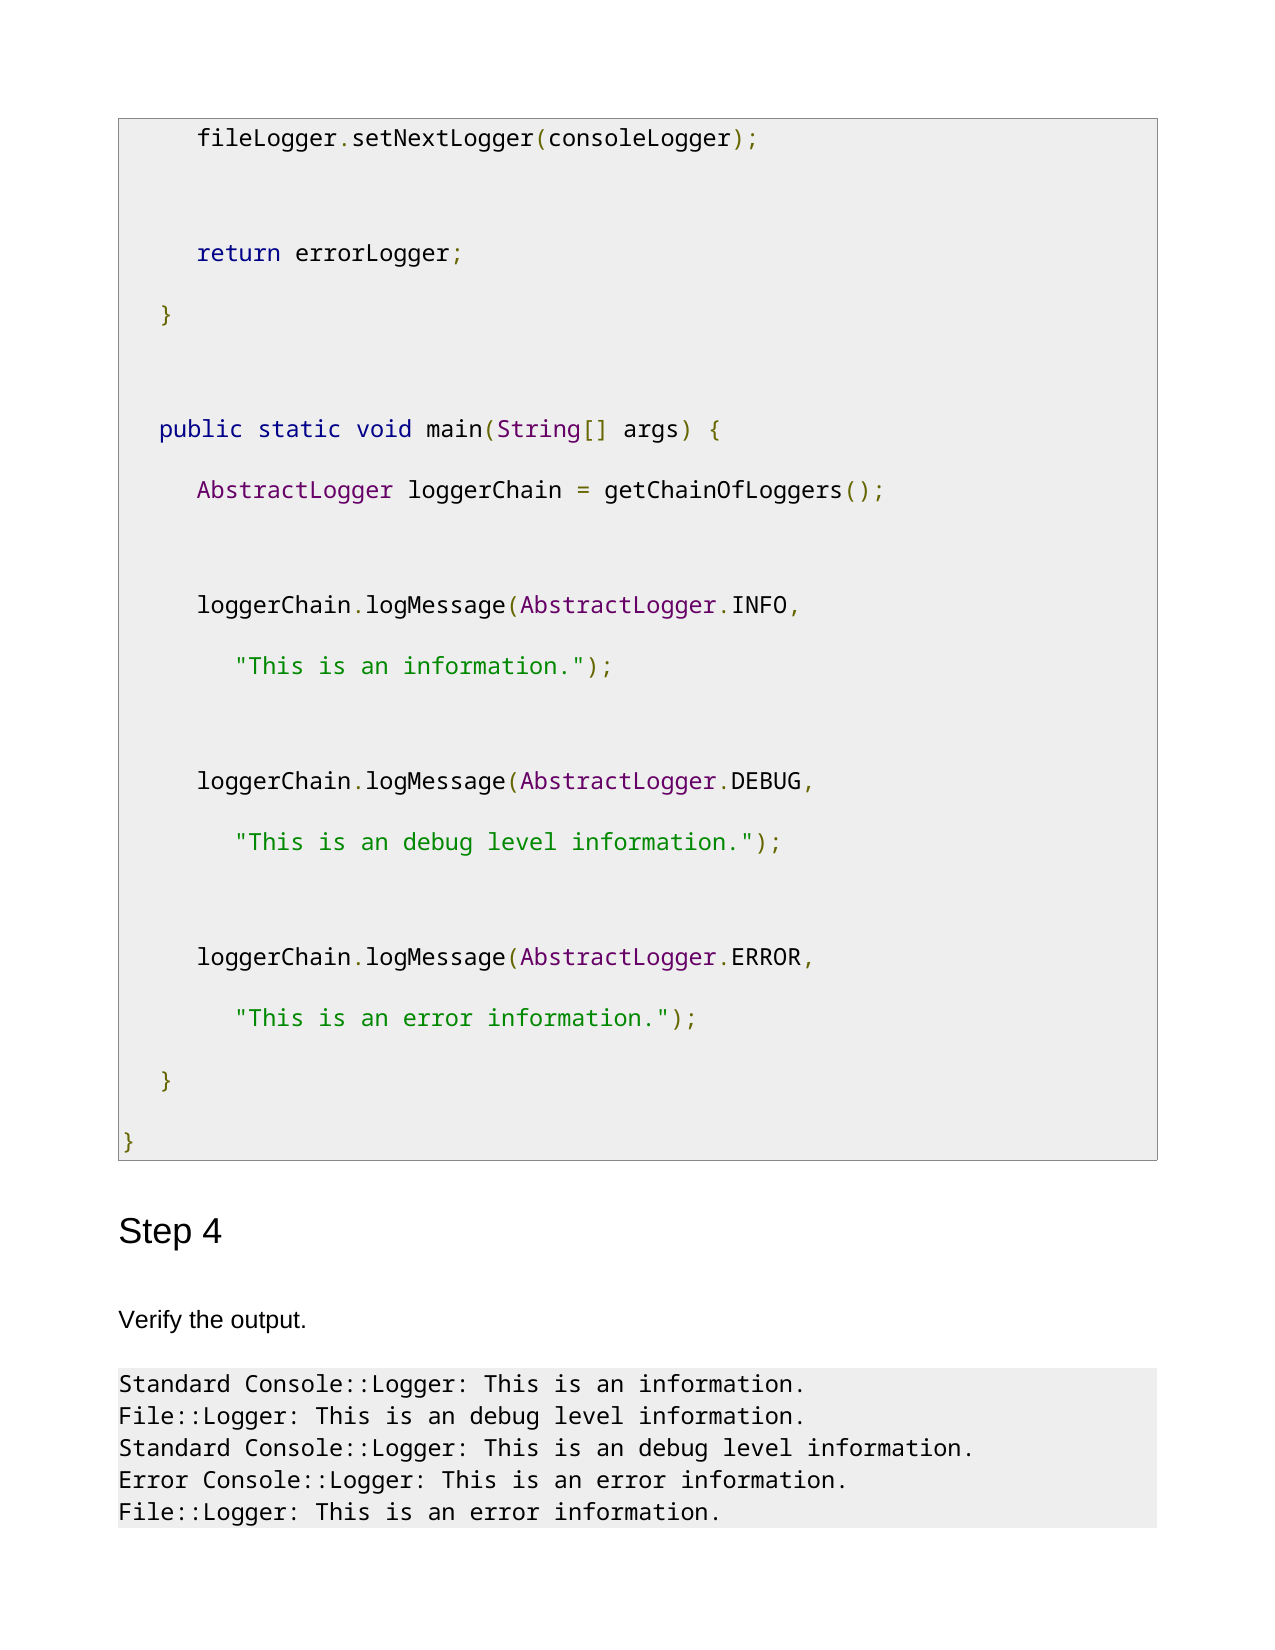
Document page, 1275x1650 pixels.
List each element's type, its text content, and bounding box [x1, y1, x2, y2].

text File::Logger: This is an debug level information. [118, 1400, 1157, 1432]
text loggerChain.logMessage(AbstractLogger.ERROR, [119, 937, 1157, 972]
text } [119, 1121, 1157, 1160]
text return errorLogger; [119, 233, 1157, 268]
text Standard Console::Logger: This is an debug level information. [118, 1432, 1157, 1464]
text Standard Console::Logger: This is an information. [118, 1368, 1157, 1400]
text } [119, 1060, 1157, 1095]
text loggerChain.logMessage(AbstractLogger.DEBUG, [119, 761, 1157, 796]
text } [119, 294, 1157, 329]
text fileLogger.setNextLogger(consoleLogger); [119, 119, 1157, 153]
text "This is an information."); [119, 646, 1157, 681]
text loggerChain.logMessage(AbstractLogger.INFO, [119, 585, 1157, 620]
text public static void main(String[] args) { [119, 409, 1157, 444]
text Verify the output. [118, 1305, 1157, 1334]
text AbstractLogger loggerChain = getChainOfLoggers(); [119, 470, 1157, 505]
text "This is an debug level information."); [119, 822, 1157, 857]
text Error Console::Logger: This is an error information. [118, 1464, 1157, 1496]
subtitle Step 4 [118, 1210, 1157, 1251]
text File::Logger: This is an error information. [118, 1496, 1157, 1528]
text "This is an error information."); [119, 998, 1157, 1033]
